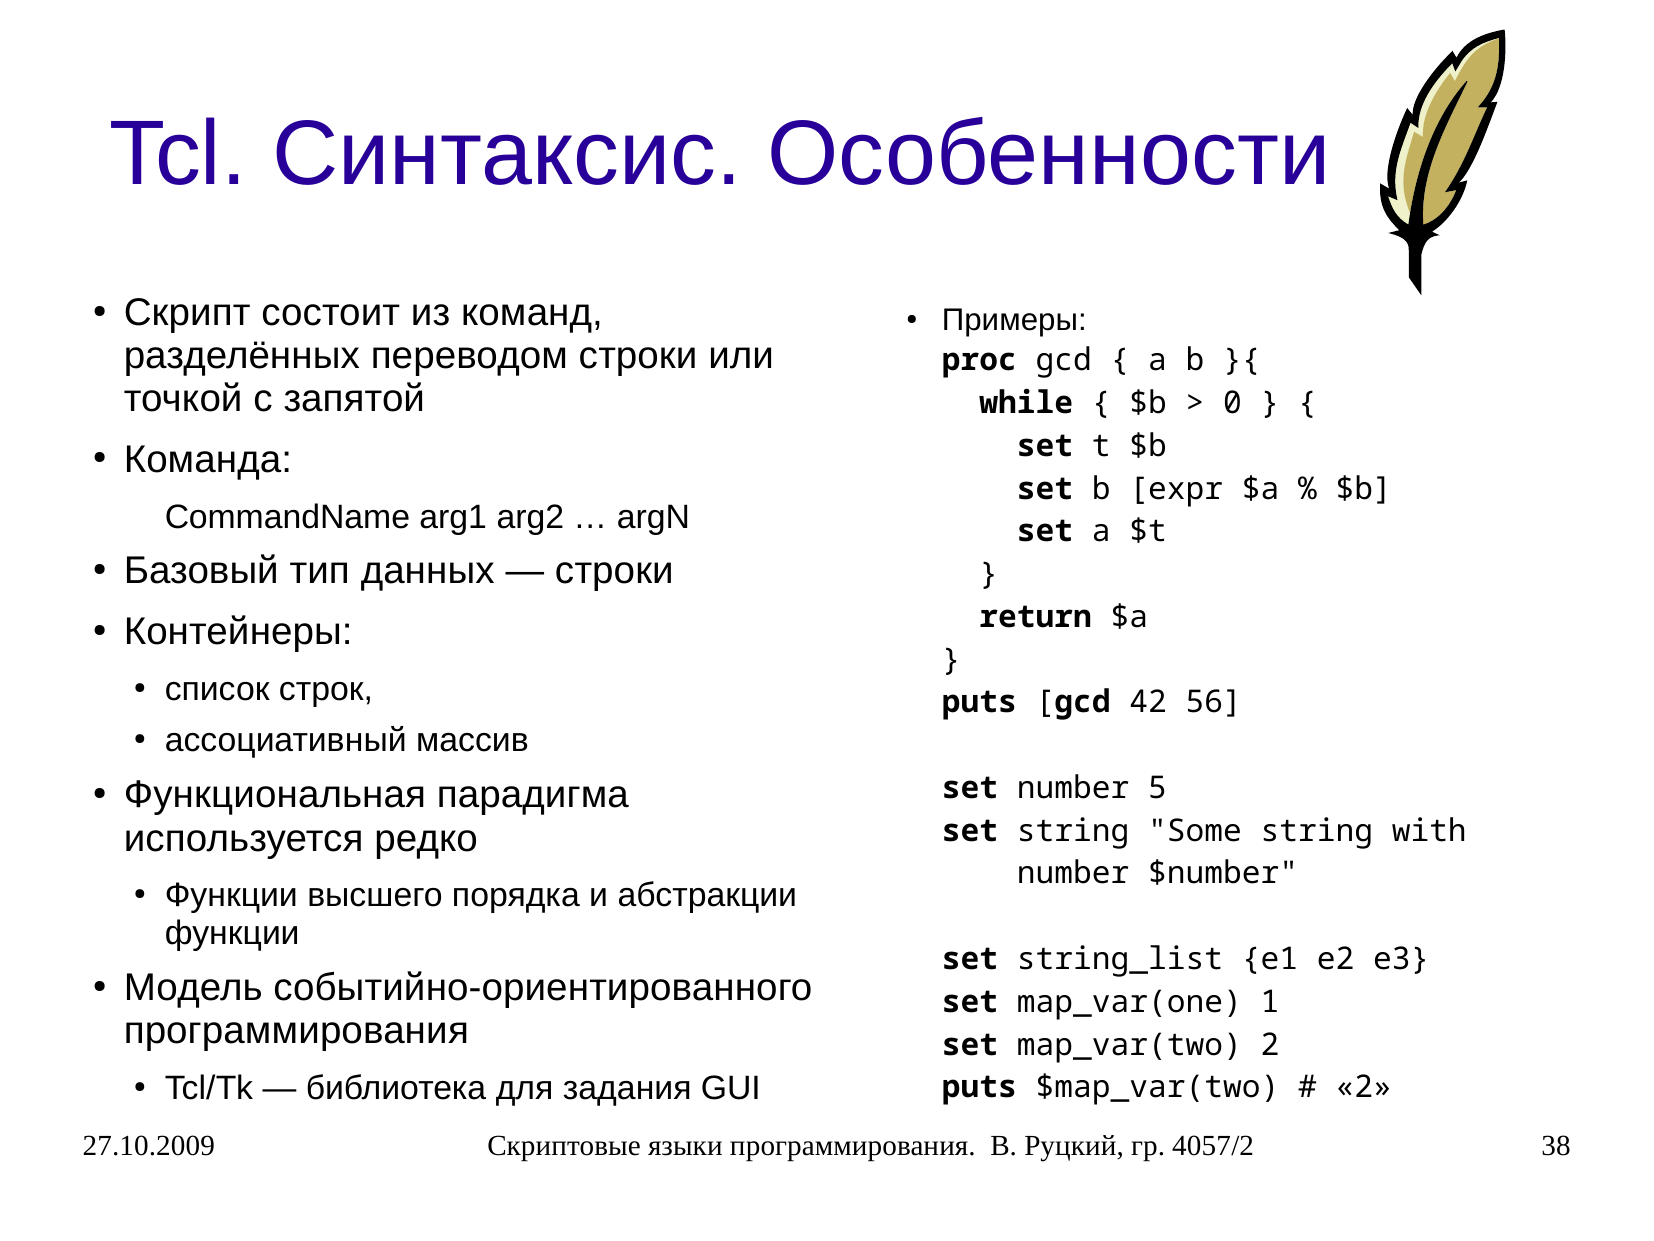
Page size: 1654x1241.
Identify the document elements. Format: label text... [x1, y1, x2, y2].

list Скрипт состоит из команд, разделённых переводом строки или точкой с запятой Команда: CommandName arg1 arg2 … argN Базовый тип данных — строки Контейнеры: список строк, ассоциативный массив Функциональная парадигма используется редко Функции высшего порядка и абстракции функции Модель событийно-ориентированного программирования Tcl/Tk — библиотека для задания GUI [82, 290, 827, 1109]
text_box Примеры: proc gcd { a b }{ while { $b > 0 } { set t $b set b [expr $a % $b] set a $t } return $a } puts [gcd 42 56] set number 5 set string "Some string with number $number" set string_list {e1 e2 e3} set map_var(one) 1 set map_var(two) 2 puts $map_var(two) # «2» [856, 295, 1536, 1063]
picture [1380, 29, 1506, 295]
title Tcl. Синтаксис. Особенности [82, 49, 1359, 257]
